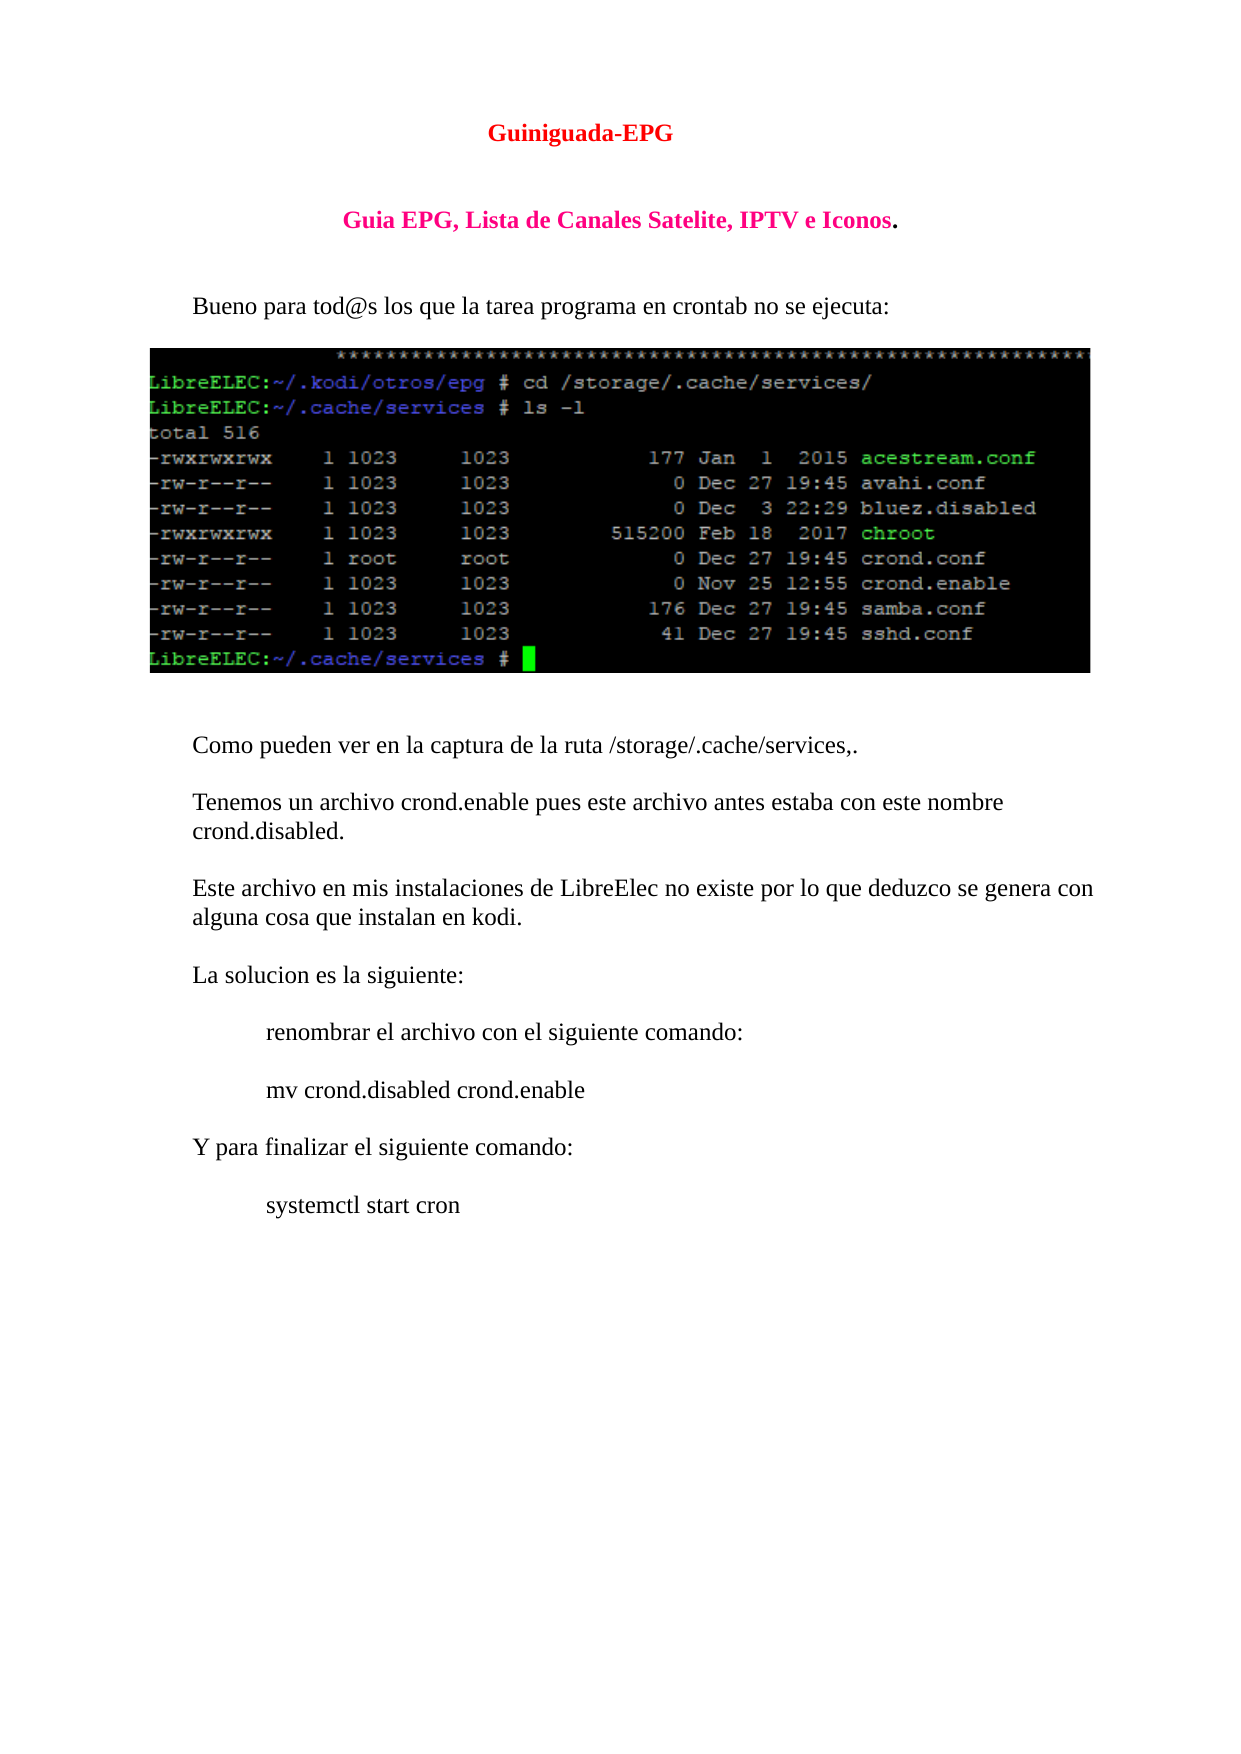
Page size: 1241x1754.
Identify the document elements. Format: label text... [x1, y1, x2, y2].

text Bueno para tod@s los que la tarea programa en crontab no se ejecuta: [118, 291, 1122, 320]
text mv crond.disabled crond.enable [118, 1075, 1122, 1103]
text Y para finalizar el siguiente comando: [118, 1132, 1122, 1161]
text renombrar el archivo con el siguiente comando: [118, 1017, 1122, 1046]
text Como pueden ver en la captura de la ruta /storage/.cache/services,. [118, 730, 1122, 758]
text systemctl start cron [118, 1190, 1122, 1218]
text Tenemos un archivo crond.enable pues este archivo antes estaba con este nombre crond.disabled. [118, 787, 1122, 845]
picture [149, 348, 1091, 673]
text Guiniguada-EPG [118, 118, 1122, 147]
text Guia EPG, Lista de Canales Satelite, IPTV e Iconos. [118, 205, 1122, 234]
text La solucion es la siguiente: [118, 960, 1122, 988]
text Este archivo en mis instalaciones de LibreElec no existe por lo que deduzco se genera con alguna cosa que instalan en kodi. [118, 873, 1122, 931]
